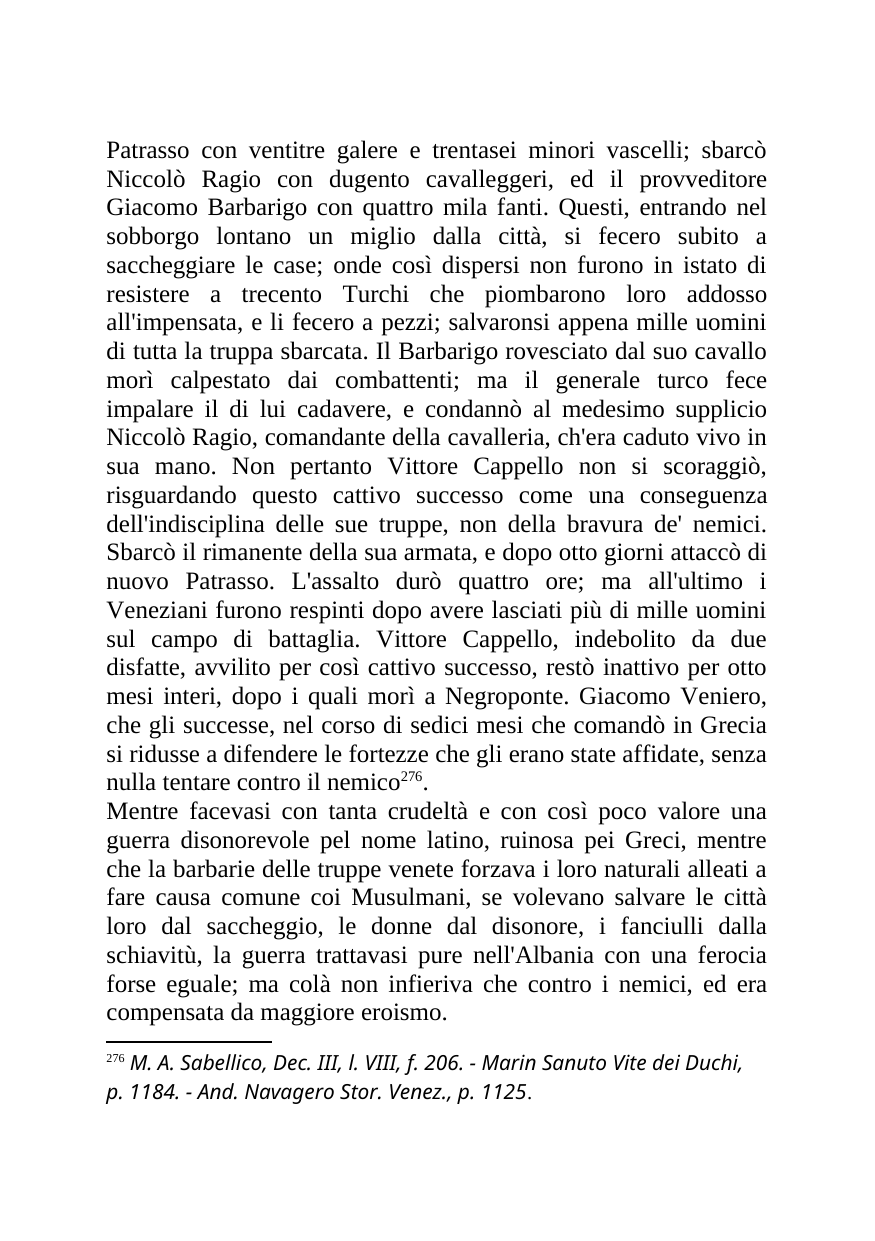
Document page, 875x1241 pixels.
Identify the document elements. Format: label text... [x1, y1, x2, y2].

text M. A. Sabellico, Dec. III, l. VIII, f. 206. - Marin Sanuto Vite dei Duchi, p. 1184. - And. Navagero Stor. Venez., p. 1125. [106, 1048, 768, 1105]
text Patrasso con ventitre galere e trentasei minori vascelli; sbarcò Niccolò Ragio con dugento cavalleggeri, ed il provveditore Giacomo Barbarigo con quattro mila fanti. Questi, entrando nel sobborgo lontano un miglio dalla città, si fecero subito a saccheggiare le case; onde così dispersi non furono in istato di resistere a trecento Turchi che piombarono loro addosso all'impensata, e li fecero a pezzi; salvaronsi appena mille uomini di tutta la truppa sbarcata. Il Barbarigo rovesciato dal suo cavallo morì calpestato dai combattenti; ma il generale turco fece impalare il di lui cadavere, e condannò al medesimo supplicio Niccolò Ragio, comandante della cavalleria, ch'era caduto vivo in sua mano. Non pertanto Vittore Cappello non si scoraggiò, risguardando questo cattivo successo come una conseguenza dell'indisciplina delle sue truppe, non della bravura de' nemici. Sbarcò il rimanente della sua armata, e dopo otto giorni attaccò di nuovo Patrasso. L'assalto durò quattro ore; ma all'ultimo i Veneziani furono respinti dopo avere lasciati più di mille uomini sul campo di battaglia. Vittore Cappello, indebolito da due disfatte, avvilito per così cattivo successo, restò inattivo per otto mesi interi, dopo i quali morì a Negroponte. Giacomo Veniero, che gli successe, nel corso di sedici mesi che comandò in Grecia si ridusse a difendere le fortezze che gli erano state affidate, senza nulla tentare contro il nemico. [106, 135, 768, 796]
text Mentre facevasi con tanta crudeltà e con così poco valore una guerra disonorevole pel nome latino, ruinosa pei Greci, mentre che la barbarie delle truppe venete forzava i loro naturali alleati a fare causa comune coi Musulmani, se volevano salvare le città loro dal saccheggio, le donne dal disonore, i fanciulli dalla schiavitù, la guerra trattavasi pure nell'Albania con una ferocia forse eguale; ma colà non infieriva che contro i nemici, ed era compensata da maggiore eroismo. [106, 796, 768, 1026]
